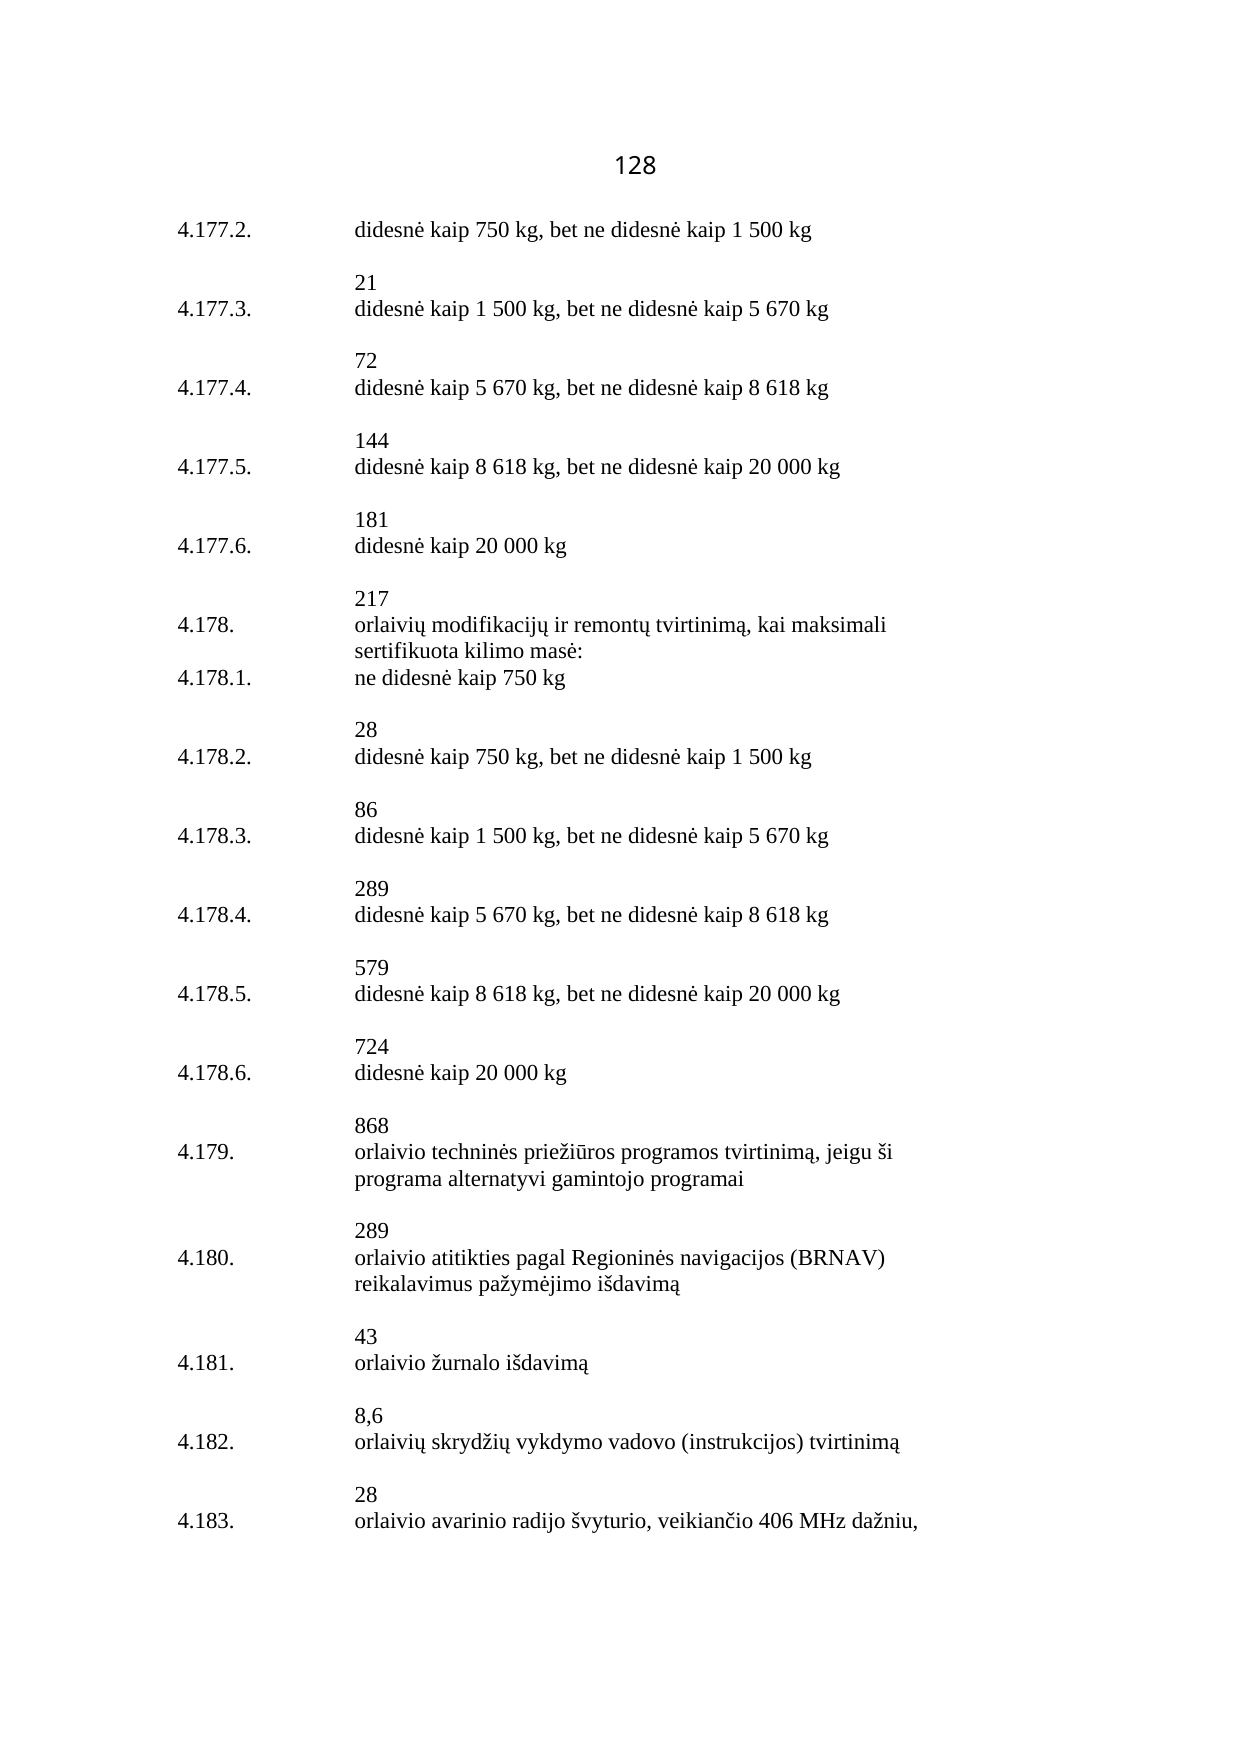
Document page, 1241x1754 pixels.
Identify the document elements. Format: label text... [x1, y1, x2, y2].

text 4.179. orlaivio techninės priežiūros programos tvirtinimą, jeigu ši [177, 1138, 945, 1164]
text 4.178.5. didesnė kaip 8 618 kg, bet ne didesnė kaip 20 000 kg 724 [177, 980, 945, 1059]
text 4.178.2. didesnė kaip 750 kg, bet ne didesnė kaip 1 500 kg 86 [177, 743, 945, 822]
text sertifikuota kilimo masė: [354, 637, 945, 664]
text 4.178.3. didesnė kaip 1 500 kg, bet ne didesnė kaip 5 670 kg 289 [177, 822, 945, 901]
text 4.178.1. ne didesnė kaip 750 kg 28 [177, 664, 945, 743]
text 4.177.5. didesnė kaip 8 618 kg, bet ne didesnė kaip 20 000 kg 181 [177, 453, 945, 532]
text 4.177.4. didesnė kaip 5 670 kg, bet ne didesnė kaip 8 618 kg 144 [177, 374, 945, 453]
text 4.181. orlaivio žurnalo išdavimą 8,6 [177, 1349, 945, 1428]
text 4.177.3. didesnė kaip 1 500 kg, bet ne didesnė kaip 5 670 kg 72 [177, 295, 945, 374]
text programa alternatyvi gamintojo programai 289 [354, 1164, 945, 1244]
text 4.178.6. didesnė kaip 20 000 kg 868 [177, 1059, 945, 1138]
text reikalavimus pažymėjimo išdavimą 43 [354, 1270, 945, 1349]
text 4.180. orlaivio atitikties pagal Regioninės navigacijos (BRNAV) [177, 1244, 945, 1270]
text 4.177.6. didesnė kaip 20 000 kg 217 [177, 532, 945, 611]
text 4.183. orlaivio avarinio radijo švyturio, veikiančio 406 MHz dažniu, [177, 1507, 945, 1533]
text 4.182. orlaivių skrydžių vykdymo vadovo (instrukcijos) tvirtinimą 28 [177, 1428, 945, 1507]
text 4.178.4. didesnė kaip 5 670 kg, bet ne didesnė kaip 8 618 kg 579 [177, 901, 945, 980]
text 4.177.2. didesnė kaip 750 kg, bet ne didesnė kaip 1 500 kg 21 [177, 216, 945, 295]
text 4.178. orlaivių modifikacijų ir remontų tvirtinimą, kai maksimali [177, 611, 945, 637]
